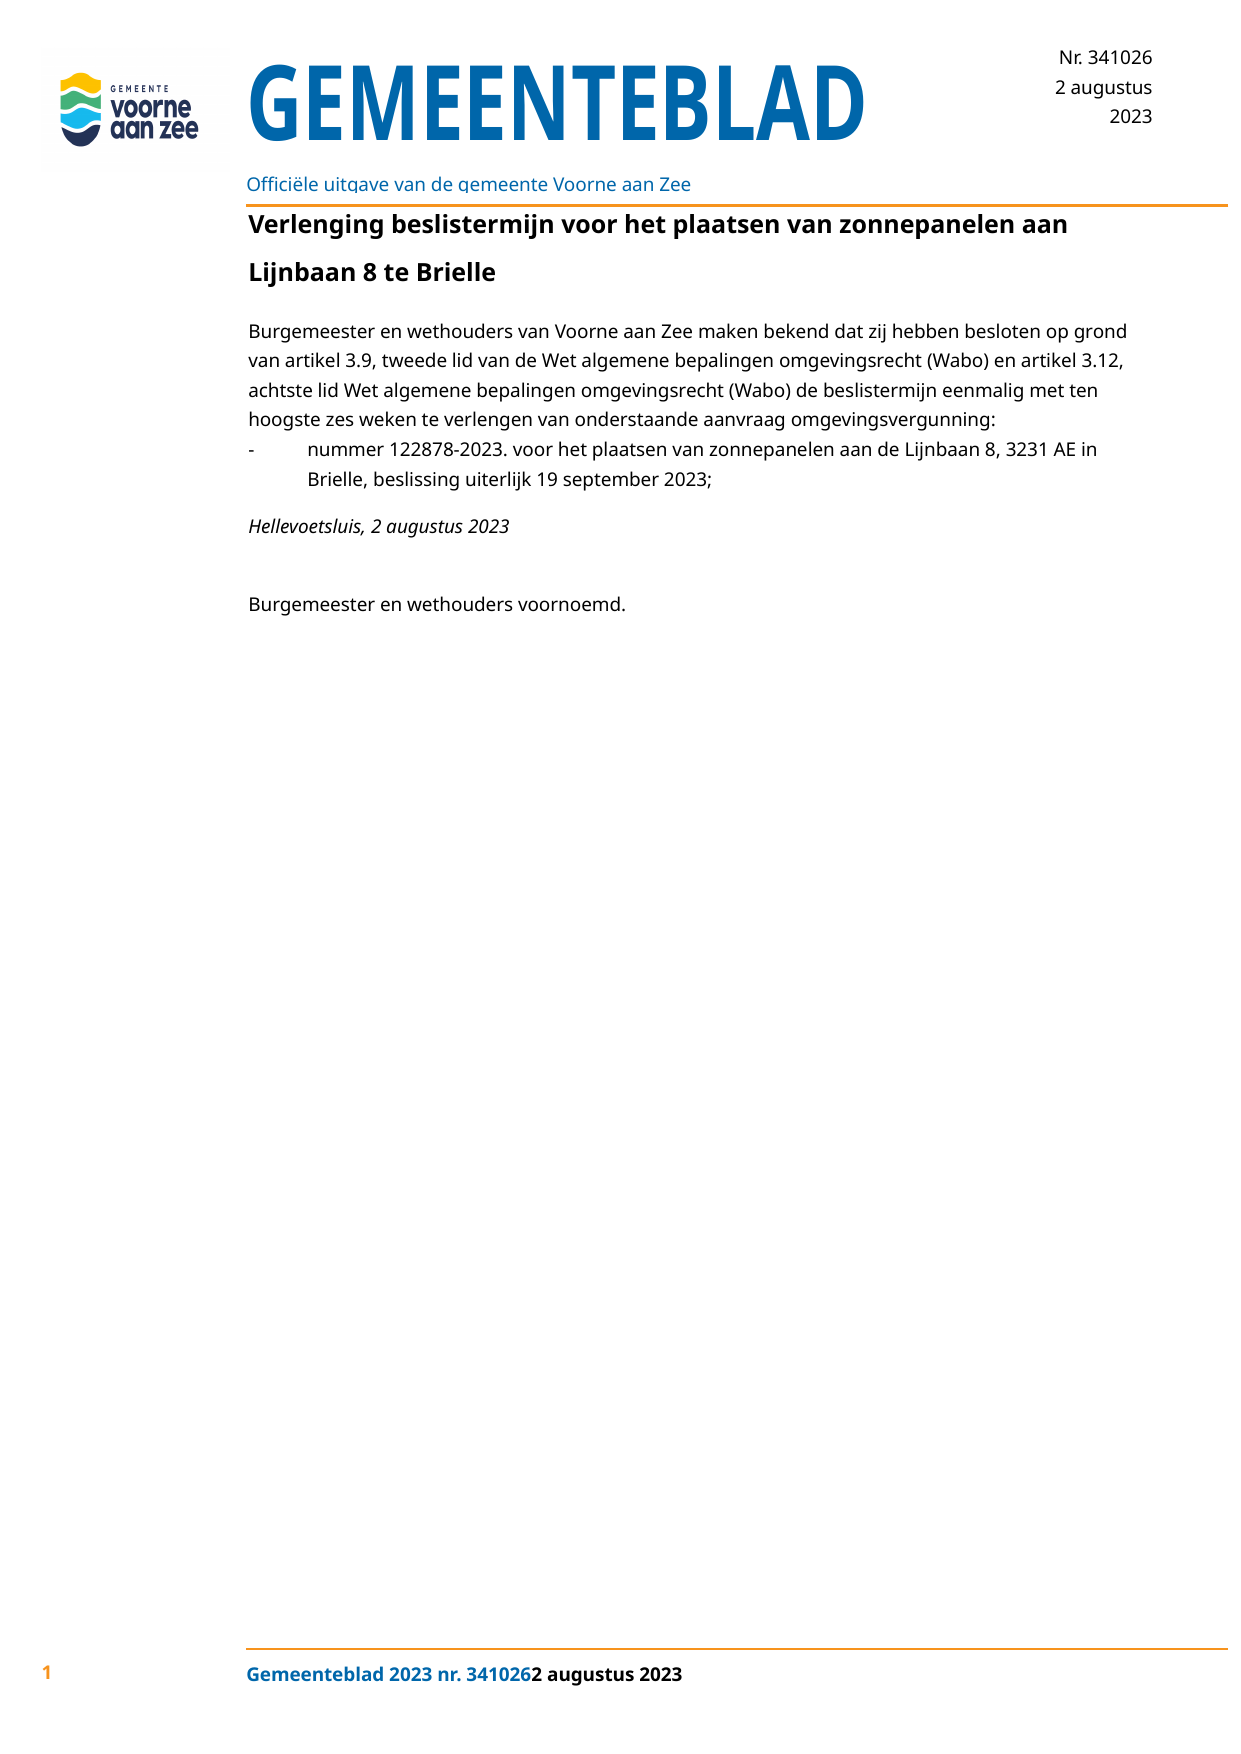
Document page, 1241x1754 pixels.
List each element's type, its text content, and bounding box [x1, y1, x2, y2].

text Burgemeester en wethouders van Voorne aan Zee maken bekend dat zij hebben besloten op grond van artikel 3.9, tweede lid van de Wet algemene bepalingen omgevingsrecht (Wabo) en artikel 3.12, achtste lid Wet algemene bepalingen omgevingsrecht (Wabo) de beslistermijn eenmalig met ten hoogste zes weken te verlengen van onderstaande aanvraag omgevingsvergunning: [248, 318, 1152, 432]
text Hellevoetsluis, 2 augustus 2023 [248, 514, 1152, 539]
list nummer 122878-2023. voor het plaatsen van zonnepanelen aan de Lijnbaan 8, 3231 AE in Brielle, beslissing uiterlijk 19 september 2023; [248, 436, 1152, 492]
text Verlenging beslistermijn voor het plaatsen van zonnepanelen aan Lijnbaan 8 te Brielle [248, 207, 1152, 288]
picture [41, 47, 231, 172]
text Burgemeester en wethouders voornoemd. [248, 591, 1152, 617]
